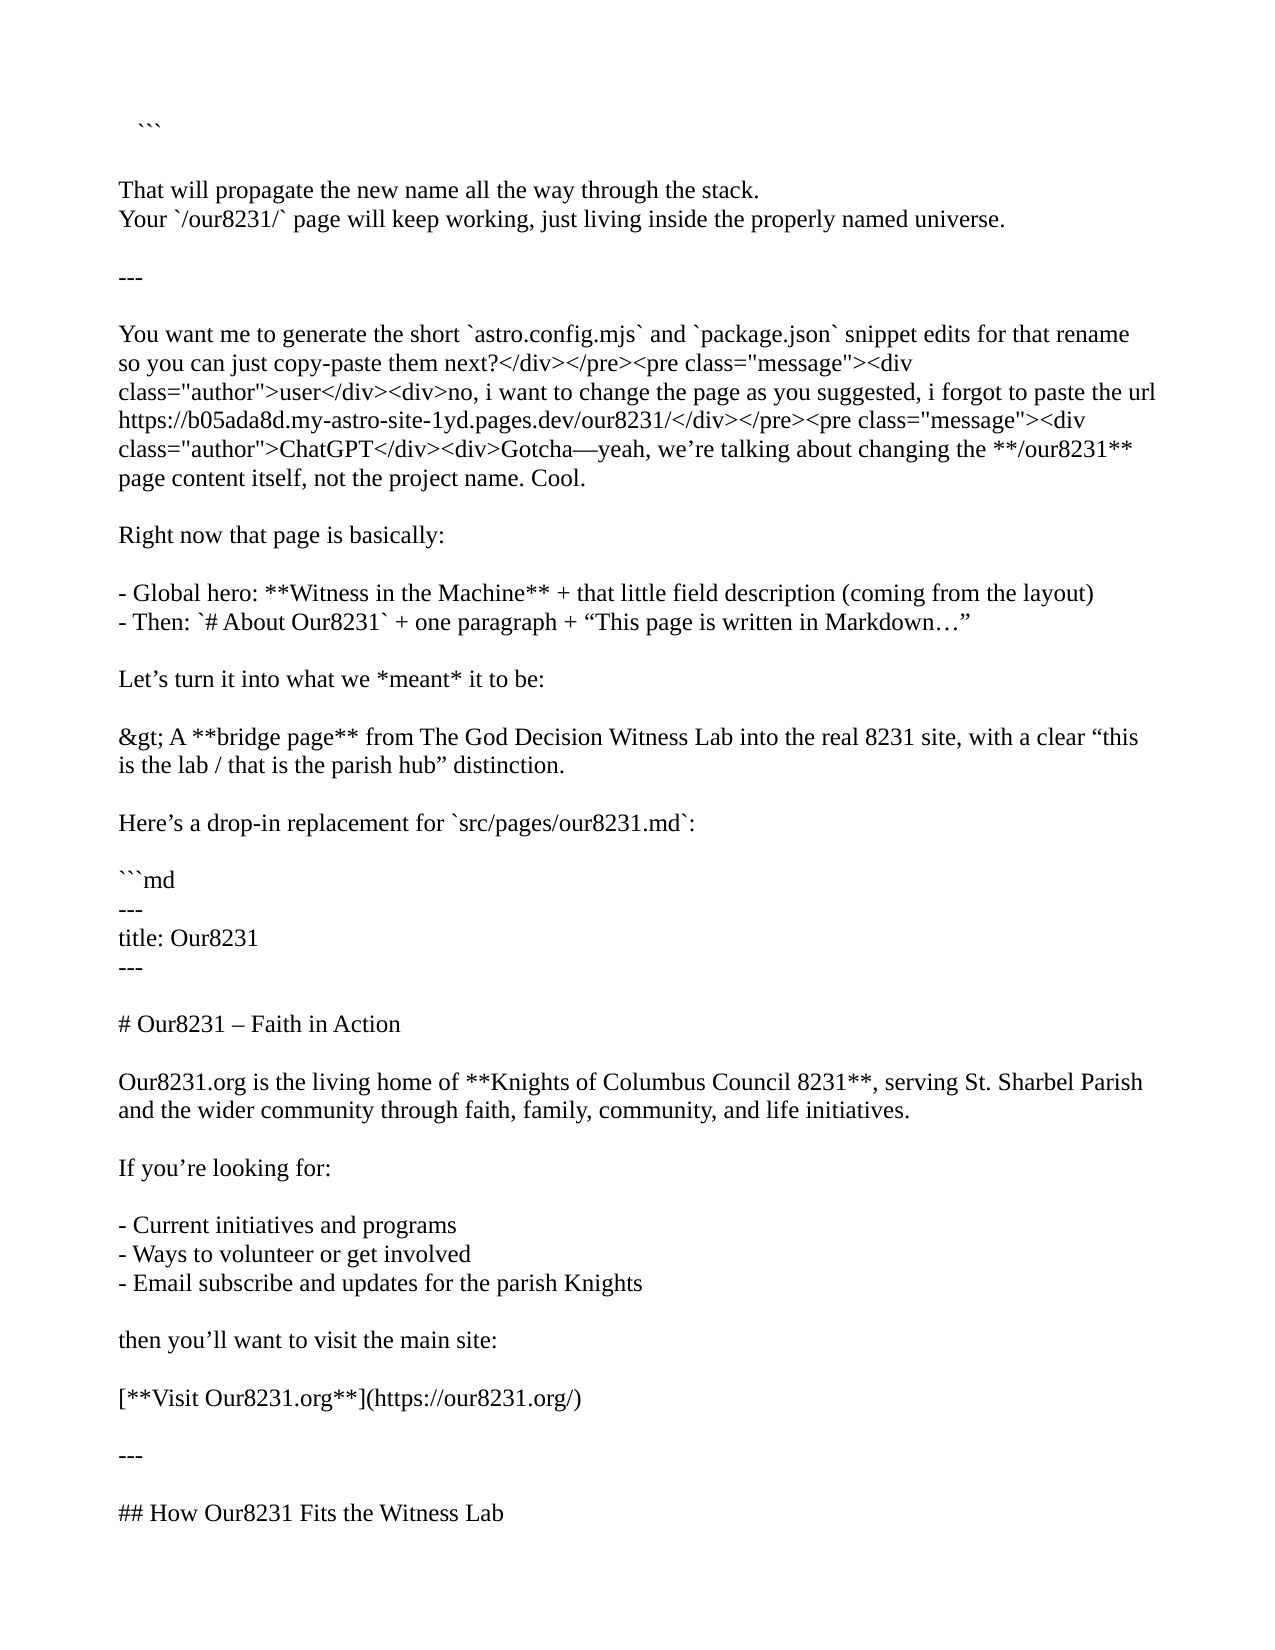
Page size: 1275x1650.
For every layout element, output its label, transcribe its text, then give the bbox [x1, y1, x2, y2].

text That will propagate the new name all the way through the stack. [118, 176, 1157, 204]
text Our8231.org is the living home of **Knights of Columbus Council 8231**, serving St. Sharbel Parish and the wider community through faith, family, community, and life initiatives. [118, 1067, 1157, 1124]
text Let’s turn it into what we *meant* it to be: [118, 664, 1157, 693]
text ``` [118, 118, 1157, 147]
text title: Our8231 [118, 923, 1157, 952]
text - Email subscribe and updates for the parish Knights [118, 1268, 1157, 1297]
text Right now that page is basically: [118, 521, 1157, 549]
text --- [118, 894, 1157, 923]
text --- [118, 952, 1157, 981]
text - Then: `# About Our8231` + one paragraph + “This page is written in Markdown…” [118, 607, 1157, 636]
text - Global hero: **Witness in the Machine** + that little field description (coming from the layout) [118, 578, 1157, 607]
text [**Visit Our8231.org**](https://our8231.org/) [118, 1383, 1157, 1412]
text Here’s a drop-in replacement for `src/pages/our8231.md`: [118, 808, 1157, 837]
text If you’re looking for: [118, 1153, 1157, 1182]
text # Our8231 – Faith in Action [118, 1009, 1157, 1038]
text ```md [118, 866, 1157, 894]
text --- [118, 262, 1157, 291]
text - Current initiatives and programs [118, 1211, 1157, 1239]
text ## How Our8231 Fits the Witness Lab [118, 1498, 1157, 1527]
text You want me to generate the short `astro.config.mjs` and `package.json` snippet edits for that rename so you can just copy-paste them next?</div></pre><pre class="message"><div class="author">user</div><div>no, i want to change the page as you suggested, i forgot to paste the url https://b05ada8d.my-astro-site-1yd.pages.dev/our8231/</div></pre><pre class="message"><div class="author">ChatGPT</div><div>Gotcha—yeah, we’re talking about changing the **/our8231** page content itself, not the project name. Cool. [118, 319, 1157, 492]
text Your `/our8231/` page will keep working, just living inside the properly named universe. [118, 204, 1157, 233]
text then you’ll want to visit the main site: [118, 1326, 1157, 1354]
text --- [118, 1441, 1157, 1469]
text - Ways to volunteer or get involved [118, 1239, 1157, 1268]
text &gt; A **bridge page** from The God Decision Witness Lab into the real 8231 site, with a clear “this is the lab / that is the parish hub” distinction. [118, 722, 1157, 779]
